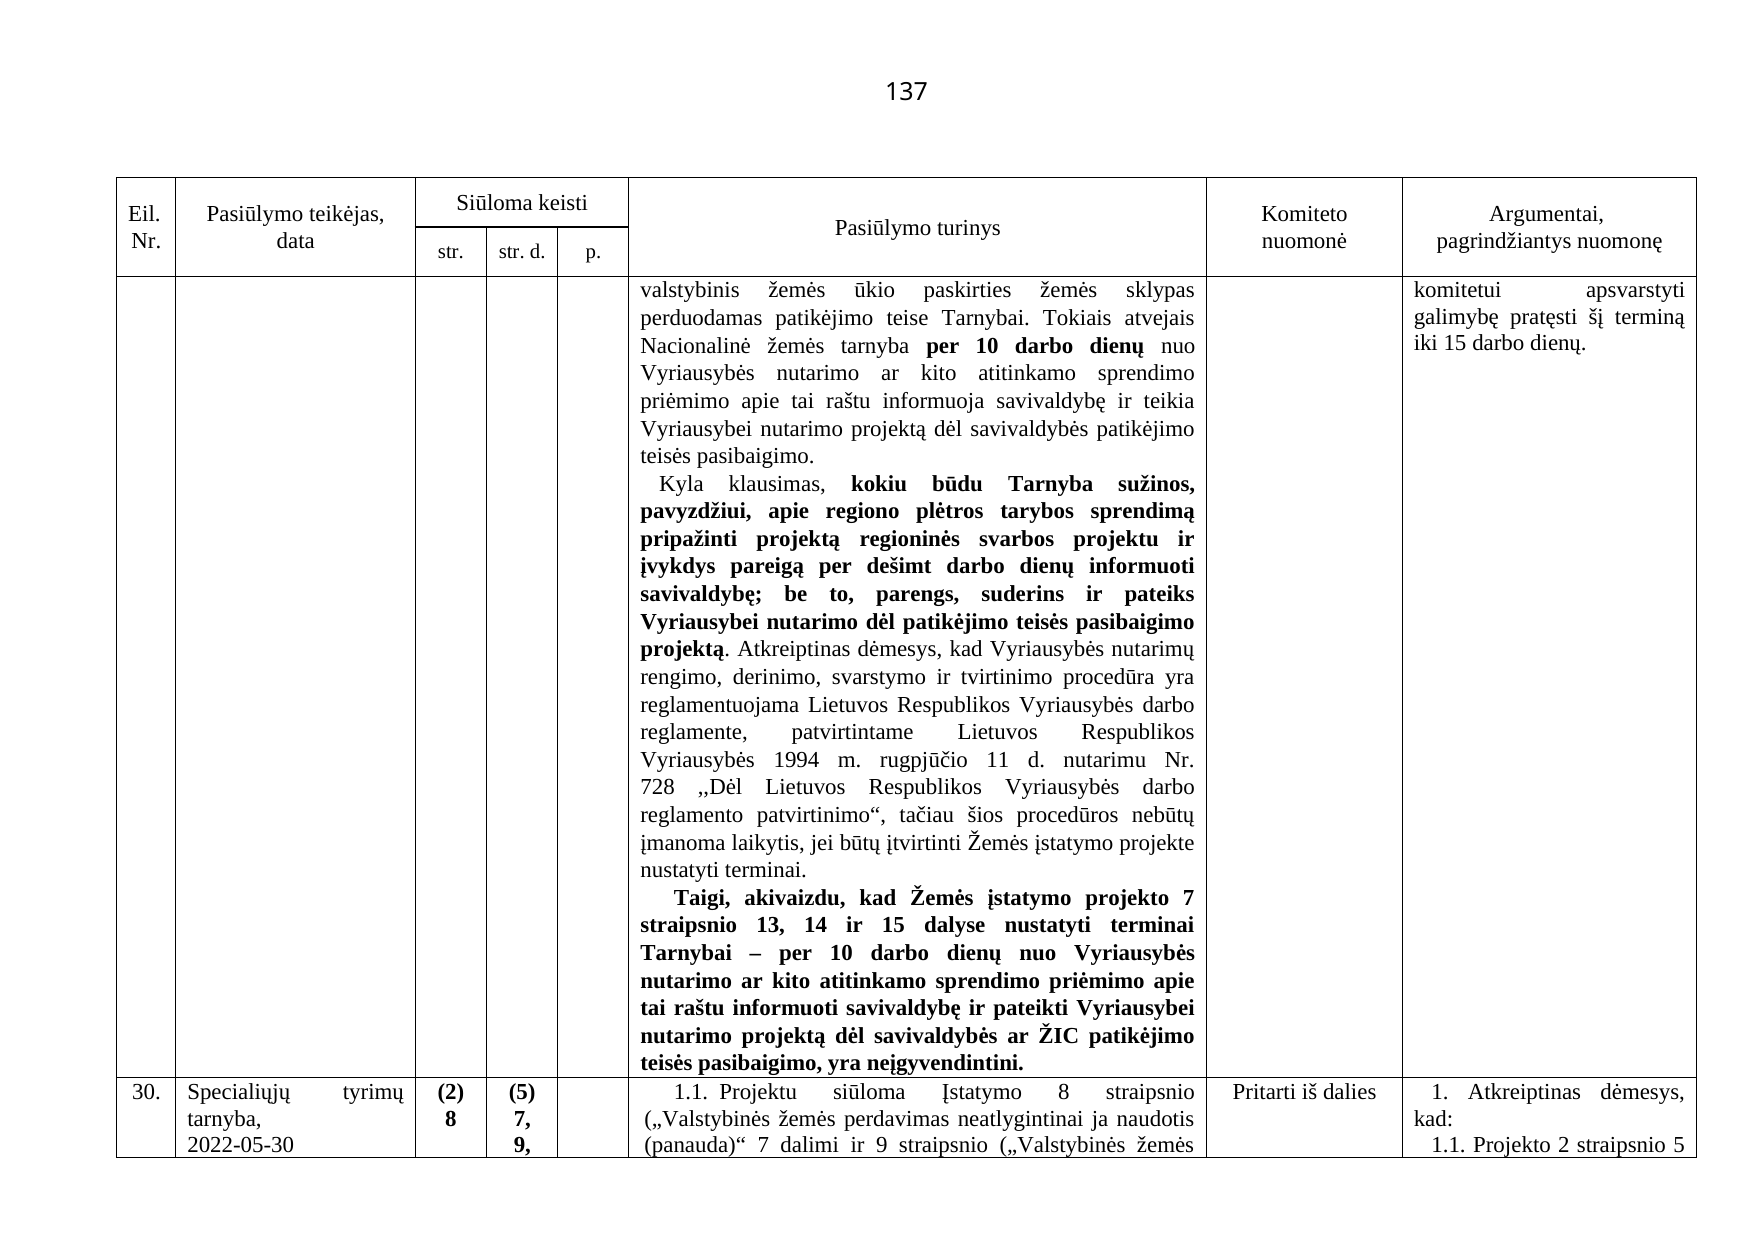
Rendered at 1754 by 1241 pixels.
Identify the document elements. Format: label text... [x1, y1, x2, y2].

table_cell (2) 8 [416, 1078, 486, 1157]
table_cell valstybinis žemės ūkio paskirties žemės sklypas perduodamas patikėjimo teise Tarnybai. Tokiais atvejais Nacionalinė žemės tarnyba per 10 darbo dienų nuo Vyriausybės nutarimo ar kito atitinkamo sprendimo priėmimo apie tai raštu informuoja savivaldybę ir teikia Vyriausybei nutarimo projektą dėl savivaldybės patikėjimo teisės pasibaigimo. Kyla klausimas, kokiu būdu Tarnyba sužinos, pavyzdžiui, apie regiono plėtros tarybos sprendimą pripažinti projektą regioninės svarbos projektu ir įvykdys pareigą per dešimt darbo dienų informuoti savivaldybę; be to, parengs, suderins ir pateiks Vyriausybei nutarimo dėl patikėjimo teisės pasibaigimo projektą. Atkreiptinas dėmesys, kad Vyriausybės nutarimų rengimo, derinimo, svarstymo ir tvirtinimo procedūra yra reglamentuojama Lietuvos Respublikos Vyriausybės darbo reglamente, patvirtintame Lietuvos Respublikos Vyriausybės 1994 m. rugpjūčio 11 d. nutarimu Nr. 728 ,,Dėl Lietuvos Respublikos Vyriausybės darbo reglamento patvirtinimo“, tačiau šios procedūros nebūtų įmanoma laikytis, jei būtų įtvirtinti Žemės įstatymo projekte nustatyti terminai. Taigi, akivaizdu, kad Žemės įstatymo projekto 7 straipsnio 13, 14 ir 15 dalyse nustatyti terminai Tarnybai – per 10 darbo dienų nuo Vyriausybės nutarimo ar kito atitinkamo sprendimo priėmimo apie tai raštu informuoti savivaldybę ir pateikti Vyriausybei nutarimo projektą dėl savivaldybės ar ŽIC patikėjimo teisės pasibaigimo, yra neįgyvendintini. [629, 277, 1206, 1077]
table_cell [558, 1078, 628, 1157]
table_cell [117, 277, 175, 1077]
table_header Pasiūlymo turinys [629, 178, 1206, 276]
table_cell str. d. [487, 228, 557, 276]
table_cell [416, 277, 486, 1077]
table_cell komitetui apsvarstyti galimybę pratęsti šį terminą iki 15 darbo dienų. [1403, 277, 1696, 1077]
table_cell p. [558, 228, 628, 276]
table_cell str. [416, 228, 486, 276]
table_cell [487, 277, 557, 1077]
table_header Argumentai, pagrindžiantys nuomonę [1403, 178, 1696, 276]
table_header Pasiūlymo teikėjas, data [176, 178, 415, 276]
table_cell (5) 7, 9, [487, 1078, 557, 1157]
table_header Komiteto nuomonė [1207, 178, 1402, 276]
table_cell [176, 277, 415, 1077]
table_cell 1. Atkreiptinas dėmesys, kad: 1.1. Projekto 2 straipsnio 5 [1403, 1078, 1696, 1157]
table_cell Specialiųjų tyrimų tarnyba, 2022-05-30 [176, 1078, 415, 1157]
table_header Eil. Nr. [117, 178, 175, 276]
table_cell 30. [117, 1078, 175, 1157]
table_cell Projektu siūloma Įstatymo 8 straipsnio („Valstybinės žemės perdavimas neatlygintinai ja naudotis (panauda)“ 7 dalimi ir 9 straipsnio („Valstybinės žemės [629, 1078, 1206, 1157]
table_cell Pritarti iš dalies [1207, 1078, 1402, 1157]
table_cell [1207, 277, 1402, 1077]
table_header Siūloma keisti [416, 178, 628, 226]
table_cell [558, 277, 628, 1077]
